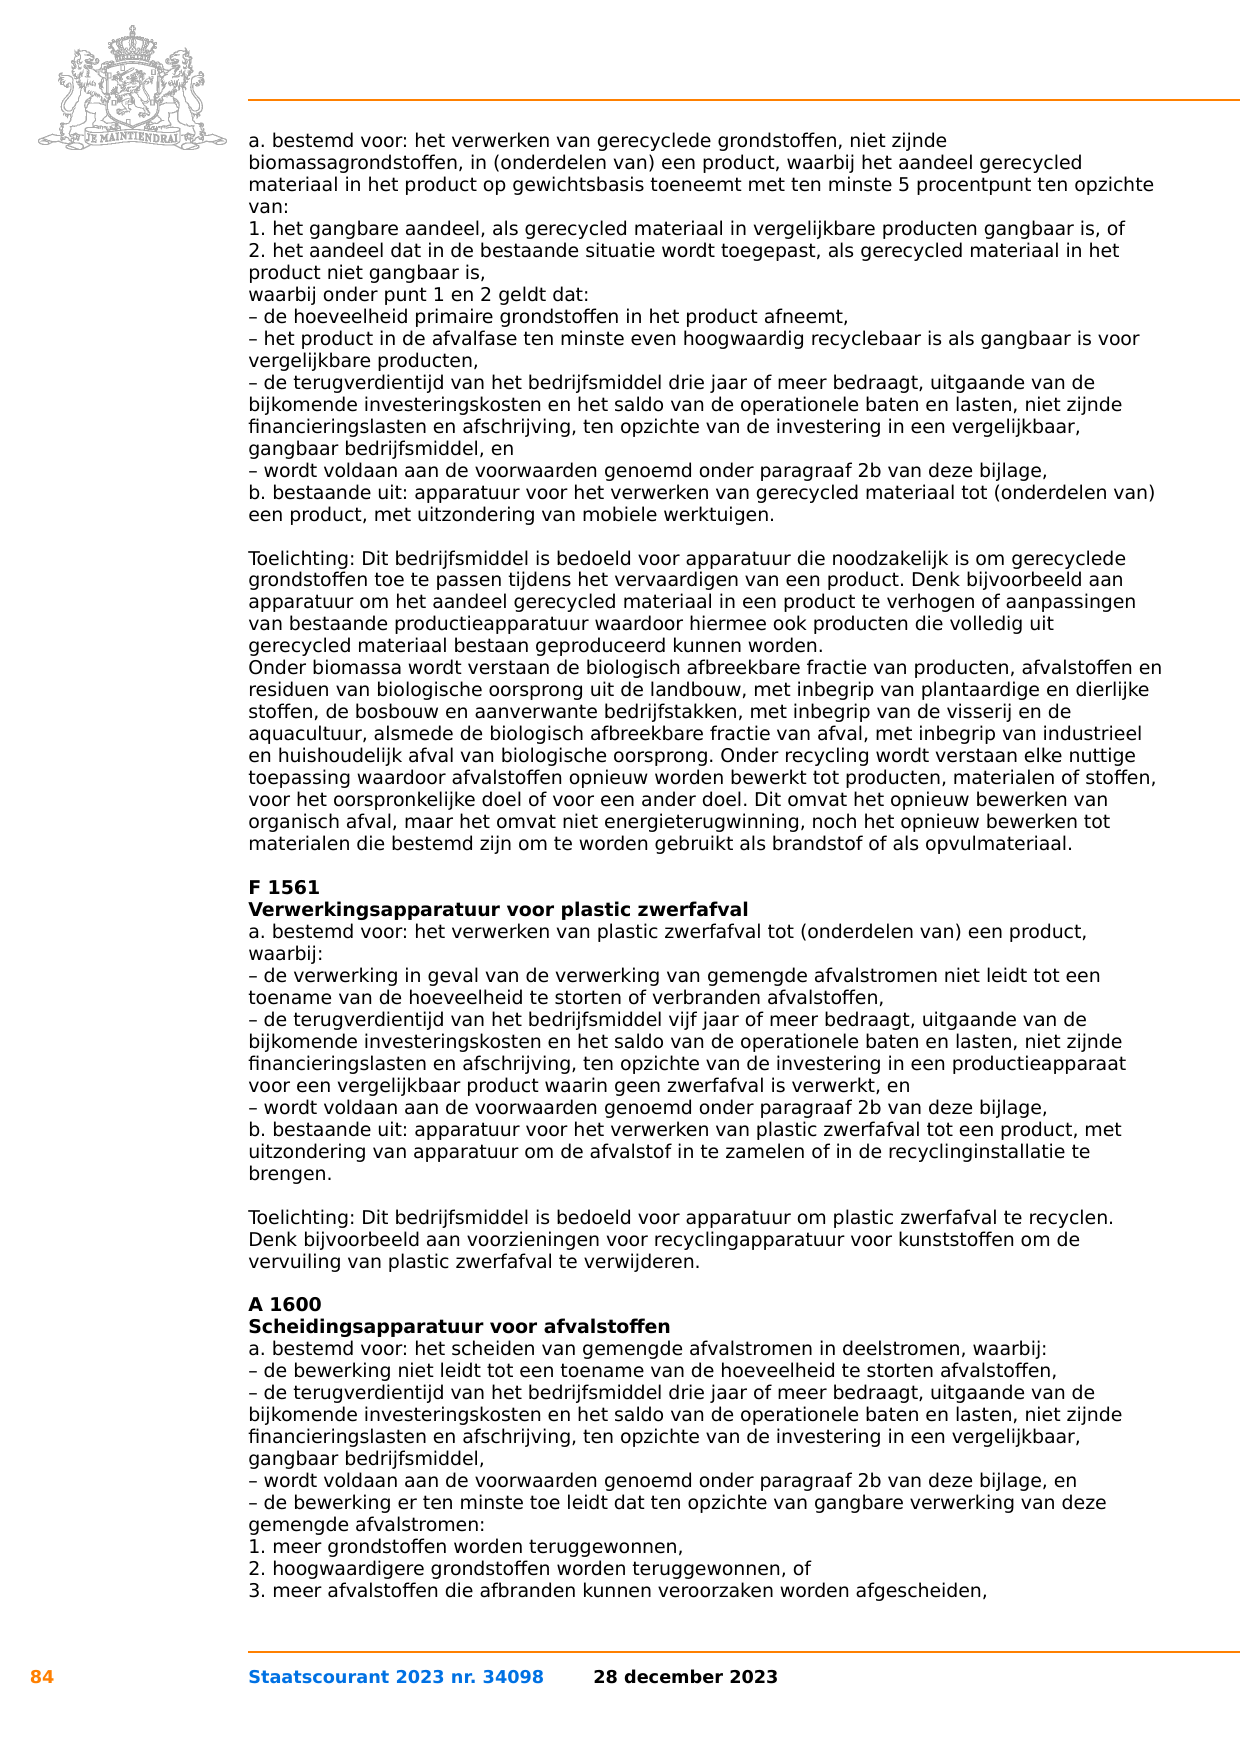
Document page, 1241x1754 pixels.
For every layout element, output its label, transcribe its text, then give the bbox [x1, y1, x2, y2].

text 2. hoogwaardigere grondstoffen worden teruggewonnen, of [248, 1558, 1163, 1580]
text – de terugverdientijd van het bedrijfsmiddel drie jaar of meer bedraagt, uitgaande van de bijkomende investeringskosten en het saldo van de operationele baten en lasten, niet zijnde financieringslasten en afschrijving, ten opzichte van de investering in een vergelijkbaar, gangbaar bedrijfsmiddel, en [248, 372, 1163, 459]
text 3. meer afvalstoffen die afbranden kunnen veroorzaken worden afgescheiden, [248, 1580, 1163, 1602]
text a. bestemd voor: het scheiden van gemengde afvalstromen in deelstromen, waarbij: [248, 1338, 1163, 1360]
text – de bewerking er ten minste toe leidt dat ten opzichte van gangbare verwerking van deze gemengde afvalstromen: [248, 1492, 1163, 1536]
text b. bestaande uit: apparatuur voor het verwerken van gerecycled materiaal tot (onderdelen van) een product, met uitzondering van mobiele werktuigen. [248, 482, 1163, 526]
text Toelichting: Dit bedrijfsmiddel is bedoeld voor apparatuur om plastic zwerfafval te recyclen. Denk bijvoorbeeld aan voorzieningen voor recyclingapparatuur voor kunststoffen om de vervuiling van plastic zwerfafval te verwijderen. [248, 1207, 1163, 1272]
text – de terugverdientijd van het bedrijfsmiddel drie jaar of meer bedraagt, uitgaande van de bijkomende investeringskosten en het saldo van de operationele baten en lasten, niet zijnde financieringslasten en afschrijving, ten opzichte van de investering in een vergelijkbaar, gangbaar bedrijfsmiddel, [248, 1382, 1163, 1470]
text Scheidingsapparatuur voor afvalstoffen [248, 1316, 1163, 1338]
text b. bestaande uit: apparatuur voor het verwerken van plastic zwerfafval tot een product, met uitzondering van apparatuur om de afvalstof in te zamelen of in de recyclinginstallatie te brengen. [248, 1119, 1163, 1185]
text – de hoeveelheid primaire grondstoffen in het product afneemt, [248, 306, 1163, 328]
text Verwerkingsapparatuur voor plastic zwerfafval [248, 899, 1163, 921]
text – het product in de afvalfase ten minste even hoogwaardig recyclebaar is als gangbaar is voor vergelijkbare producten, [248, 328, 1163, 372]
text – wordt voldaan aan de voorwaarden genoemd onder paragraaf 2b van deze bijlage, [248, 459, 1163, 482]
text a. bestemd voor: het verwerken van gerecyclede grondstoffen, niet zijnde biomassagrondstoffen, in (onderdelen van) een product, waarbij het aandeel gerecycled materiaal in het product op gewichtsbasis toeneemt met ten minste 5 procentpunt ten opzichte van: [248, 130, 1163, 218]
text – wordt voldaan aan de voorwaarden genoemd onder paragraaf 2b van deze bijlage, [248, 1097, 1163, 1119]
text – de bewerking niet leidt tot een toename van de hoeveelheid te storten afvalstoffen, [248, 1360, 1163, 1382]
text – wordt voldaan aan de voorwaarden genoemd onder paragraaf 2b van deze bijlage, en [248, 1470, 1163, 1492]
text Onder biomassa wordt verstaan de biologisch afbreekbare fractie van producten, afvalstoffen en residuen van biologische oorsprong uit de landbouw, met inbegrip van plantaardige en dierlijke stoffen, de bosbouw en aanverwante bedrijfstakken, met inbegrip van de visserij en de aquacultuur, alsmede de biologisch afbreekbare fractie van afval, met inbegrip van industrieel en huishoudelijk afval van biologische oorsprong. Onder recycling wordt verstaan elke nuttige toepassing waardoor afvalstoffen opnieuw worden bewerkt tot producten, materialen of stoffen, voor het oorspronkelijke doel of voor een ander doel. Dit omvat het opnieuw bewerken van organisch afval, maar het omvat niet energieterugwinning, noch het opnieuw bewerken tot materialen die bestemd zijn om te worden gebruikt als brandstof of als opvulmateriaal. [248, 657, 1163, 855]
text – de verwerking in geval van de verwerking van gemengde afvalstromen niet leidt tot een toename van de hoeveelheid te storten of verbranden afvalstoffen, [248, 965, 1163, 1009]
text a. bestemd voor: het verwerken van plastic zwerfafval tot (onderdelen van) een product, waarbij: [248, 921, 1163, 965]
text 2. het aandeel dat in de bestaande situatie wordt toegepast, als gerecycled materiaal in het product niet gangbaar is, [248, 240, 1163, 284]
picture [38, 25, 227, 150]
text 1. het gangbare aandeel, als gerecycled materiaal in vergelijkbare producten gangbaar is, of [248, 218, 1163, 240]
text – de terugverdientijd van het bedrijfsmiddel vijf jaar of meer bedraagt, uitgaande van de bijkomende investeringskosten en het saldo van de operationele baten en lasten, niet zijnde financieringslasten en afschrijving, ten opzichte van de investering in een productieapparaat voor een vergelijkbaar product waarin geen zwerfafval is verwerkt, en [248, 1009, 1163, 1097]
text Toelichting: Dit bedrijfsmiddel is bedoeld voor apparatuur die noodzakelijk is om gerecyclede grondstoffen toe te passen tijdens het vervaardigen van een product. Denk bijvoorbeeld aan apparatuur om het aandeel gerecycled materiaal in een product te verhogen of aanpassingen van bestaande productieapparatuur waardoor hiermee ook producten die volledig uit gerecycled materiaal bestaan geproduceerd kunnen worden. [248, 547, 1163, 657]
text waarbij onder punt 1 en 2 geldt dat: [248, 284, 1163, 306]
text 1. meer grondstoffen worden teruggewonnen, [248, 1536, 1163, 1558]
text F 1561 [248, 877, 1163, 899]
text A 1600 [248, 1294, 1163, 1316]
